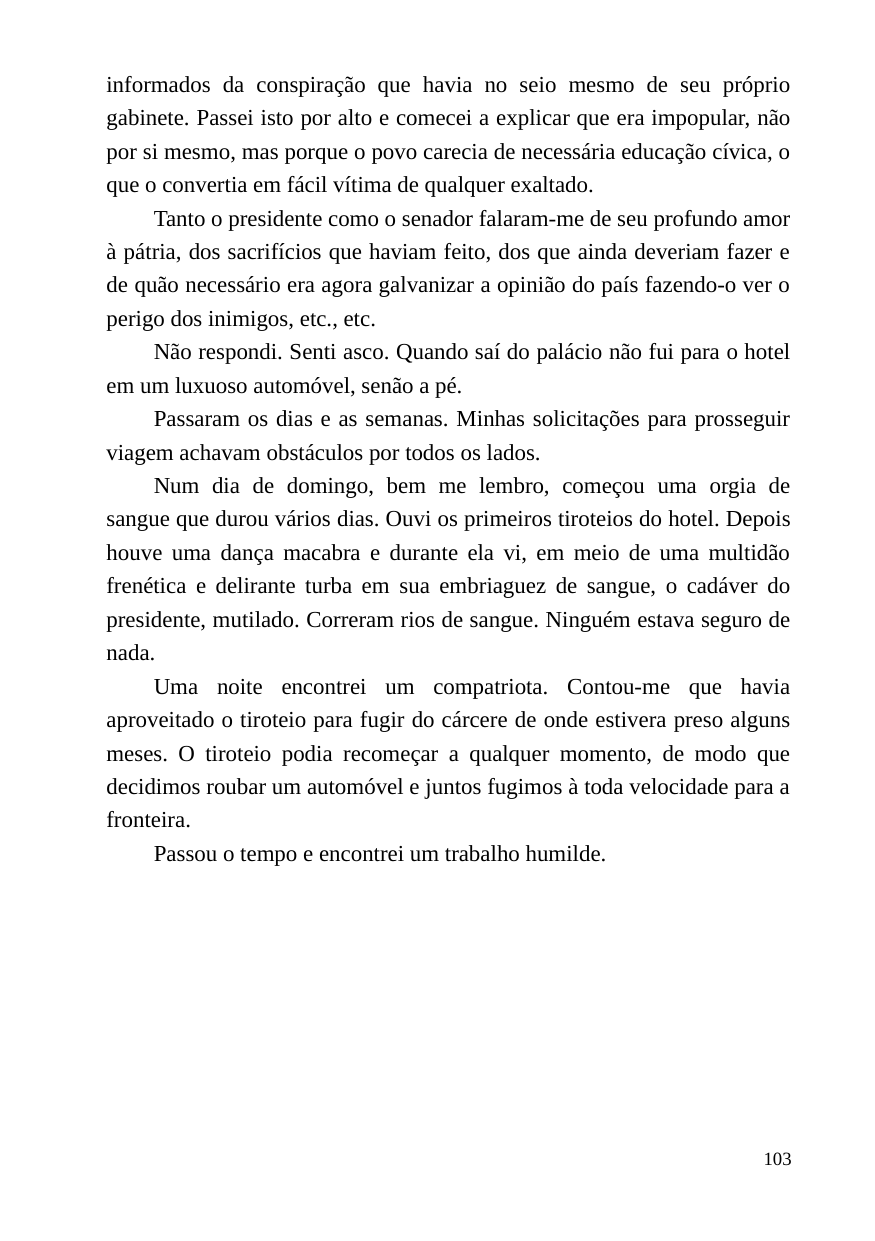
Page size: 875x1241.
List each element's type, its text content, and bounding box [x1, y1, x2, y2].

text Passou o tempo e encontrei um trabalho humilde. [106, 840, 791, 866]
text Não respondi. Senti asco. Quando saí do palácio não fui para o hotel em um luxuoso automóvel, senão a pé. [106, 338, 791, 398]
text Passaram os dias e as semanas. Minhas solicitações para prosseguir viagem achavam obstáculos por todos os lados. [106, 405, 791, 465]
text Num dia de domingo, bem me lembro, começou uma orgia de sangue que durou vários dias. Ouvi os primeiros tiroteios do hotel. Depois houve uma dança macabra e durante ela vi, em meio de uma multidão frenética e delirante turba em sua embriaguez de sangue, o cadáver do presidente, mutilado. Correram rios de sangue. Ninguém estava seguro de nada. [106, 472, 791, 666]
text Uma noite encontrei um compatriota. Contou-me que havia aproveitado o tiroteio para fugir do cárcere de onde estivera preso alguns meses. O tiroteio podia recomeçar a qualquer momento, de modo que decidimos roubar um automóvel e juntos fugimos à toda velocidade para a fronteira. [106, 673, 791, 833]
text informados da conspiração que havia no seio mesmo de seu próprio gabinete. Passei isto por alto e comecei a explicar que era impopular, não por si mesmo, mas porque o povo carecia de necessária educação cívica, o que o convertia em fácil vítima de qualquer exaltado. [106, 71, 791, 197]
text Tanto o presidente como o senador falaram-me de seu profundo amor à pátria, dos sacrifícios que haviam feito, dos que ainda deveriam fazer e de quão necessário era agora galvanizar a opinião do país fazendo-o ver o perigo dos inimigos, etc., etc. [106, 204, 791, 331]
